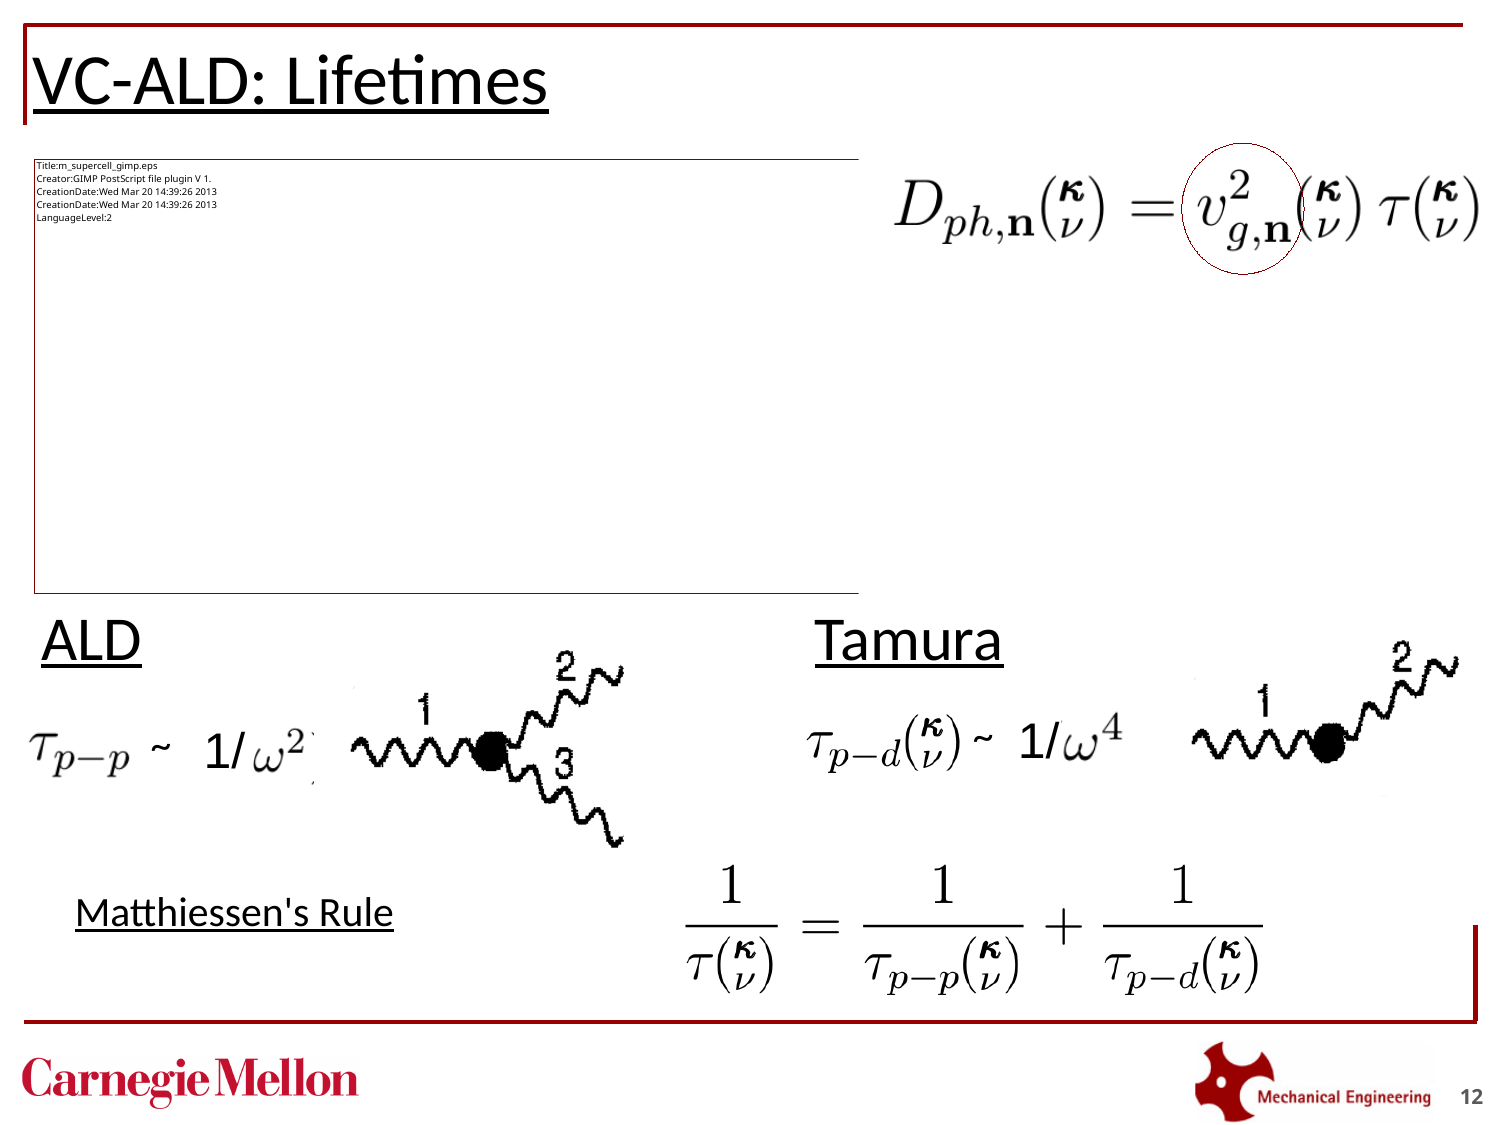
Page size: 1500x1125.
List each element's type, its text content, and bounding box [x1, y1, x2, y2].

picture [16, 1050, 366, 1110]
text_box Tamura [799, 580, 1156, 691]
picture [1192, 1034, 1438, 1125]
text_box ALD [26, 580, 216, 691]
text_box ~ [100, 721, 188, 787]
picture [33, 158, 859, 594]
picture [669, 626, 1461, 1014]
picture [349, 636, 626, 856]
picture [797, 709, 972, 792]
picture [1061, 701, 1127, 772]
text_box 1/ [1003, 706, 1083, 782]
text_box 1/ [188, 716, 263, 791]
text_box Matthiessen's Rule [24, 887, 580, 954]
picture [263, 721, 314, 789]
picture [887, 149, 1488, 263]
picture [15, 699, 151, 803]
text_box ~ [972, 712, 1003, 777]
title VC-ALD: Lifetimes [17, 24, 1471, 127]
